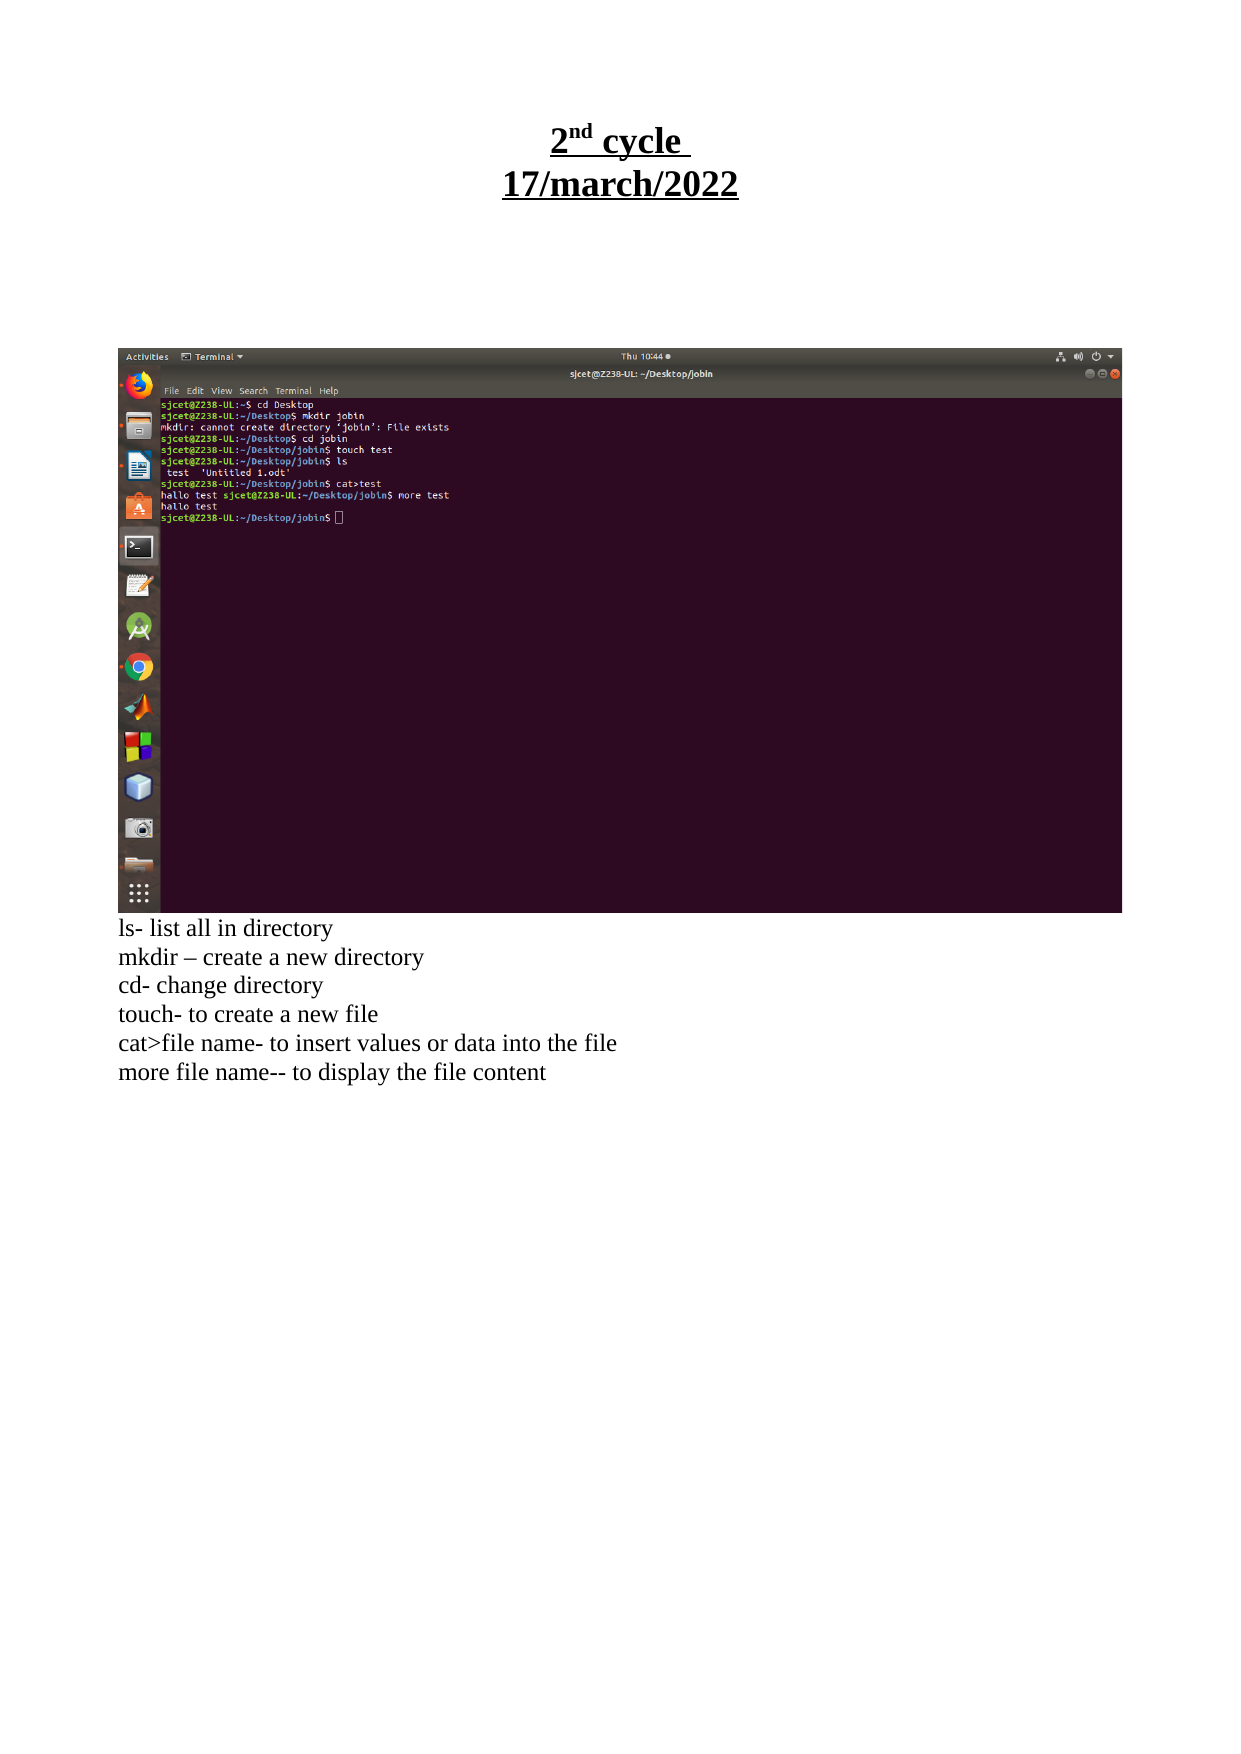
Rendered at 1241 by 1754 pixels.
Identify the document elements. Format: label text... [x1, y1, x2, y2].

text more file name-- to display the file content [118, 1057, 1122, 1085]
text ls- list all in directory [118, 913, 1122, 942]
text 2nd cycle [118, 118, 1122, 161]
picture [118, 348, 1123, 913]
text mkdir – create a new directory [118, 942, 1122, 970]
text cat>file name- to insert values or data into the file [118, 1028, 1122, 1057]
text 17/march/2022 [118, 161, 1122, 204]
text cd- change directory [118, 970, 1122, 999]
text touch- to create a new file [118, 999, 1122, 1028]
